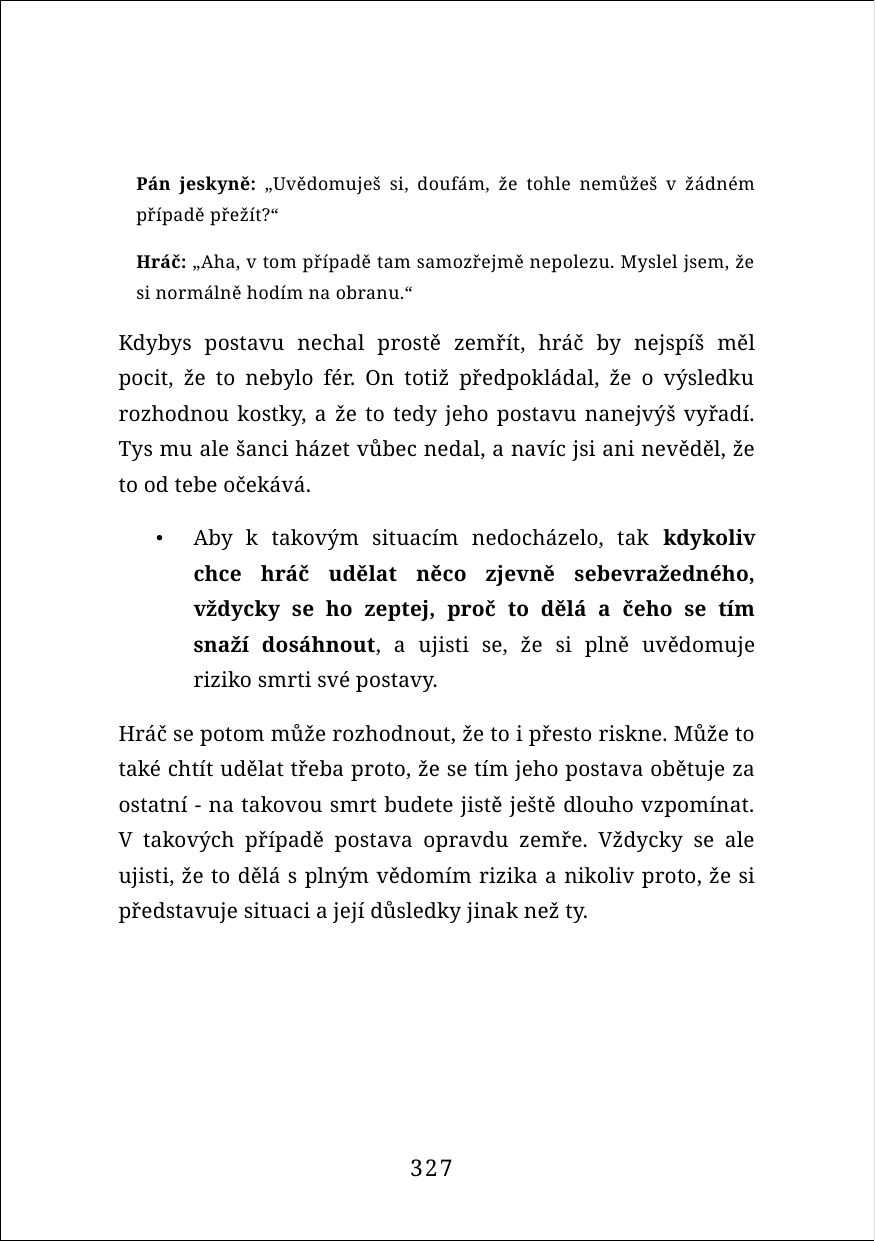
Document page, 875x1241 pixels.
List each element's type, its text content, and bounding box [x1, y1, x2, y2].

text Pán jeskyně: „Uvědomuješ si, doufám, že tohle nemůžeš v žádném případě přežít?“ [136, 172, 756, 226]
text Hráč se potom může rozhodnout, že to i přesto riskne. Může to také chtít udělat třeba proto, že se tím jeho postava obětuje za ostatní - na takovou smrt budete jistě ještě dlouho vzpomínat. V takových případě postava opravdu zemře. Vždycky se ale ujisti, že to dělá s plným vědomím rizika a nikoliv proto, že si představuje situaci a její důsledky jinak než ty. [118, 719, 756, 925]
text Kdybys postavu nechal prostě zemřít, hráč by nejspíš měl pocit, že to nebylo fér. On totiž předpokládal, že o výsledku rozhodnou kostky, a že to tedy jeho postavu nanejvýš vyřadí. Tys mu ale šanci házet vůbec nedal, a navíc jsi ani nevěděl, že to od tebe očekává. [118, 328, 756, 498]
list Aby k takovým situacím nedocházelo, tak kdykoliv chce hráč udělat něco zjevně sebevražedného, vždycky se ho zeptej, proč to dělá a čeho se tím snaží dosáhnout, a ujisti se, že si plně uvědomuje riziko smrti své postavy. [156, 523, 756, 694]
text Hráč: „Aha, v tom případě tam samozřejmě nepolezu. Myslel jsem, že si normálně hodím na obranu.“ [136, 250, 756, 304]
